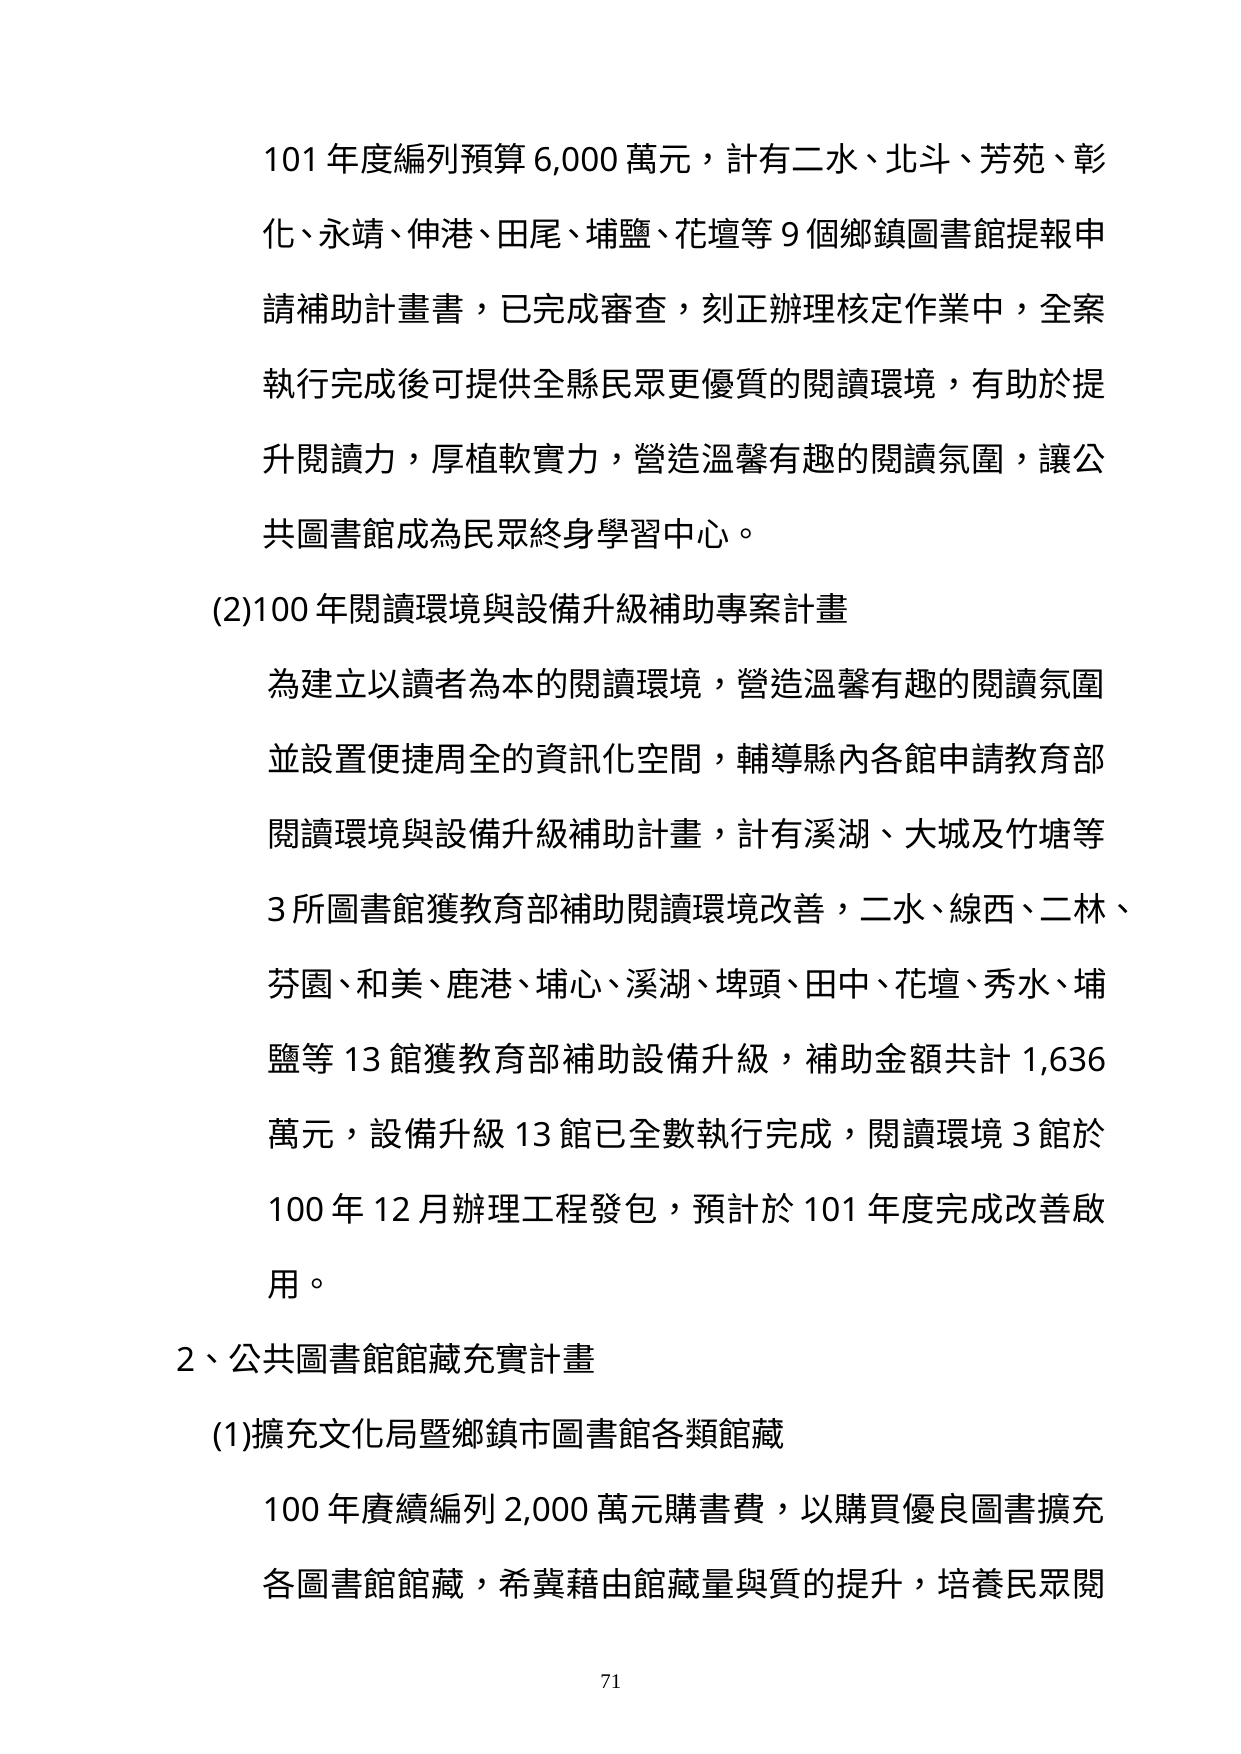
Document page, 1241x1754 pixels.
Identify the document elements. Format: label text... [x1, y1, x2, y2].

text 100年賡續編列2,000萬元購書費，以購買優良圖書擴充各圖書館館藏，希冀藉由館藏量與質的提升，培養民眾閱 [262, 1470, 1106, 1620]
text 2、公共圖書館館藏充實計畫 [150, 1320, 1106, 1395]
text (1)擴充文化局暨鄉鎮市圖書館各類館藏 [212, 1395, 1106, 1470]
subtitle (2)100年閱讀環境與設備升級補助專案計畫 [212, 570, 1106, 645]
text 為建立以讀者為本的閱讀環境，營造溫馨有趣的閱讀氛圍並設置便捷周全的資訊化空間，輔導縣內各館申請教育部閱讀環境與設備升級補助計畫，計有溪湖、大城及竹塘等3所圖書館獲教育部補助閱讀環境改善，二水、線西、二林、芬園、和美、鹿港、埔心、溪湖、埤頭、田中、花壇、秀水、埔鹽等13館獲教育部補助設備升級，補助金額共計1,636萬元，設備升級13館已全數執行完成，閱讀環境3館於100年12月辦理工程發包，預計於101年度完成改善啟用。 [267, 645, 1106, 1320]
text 101年度編列預算6,000萬元，計有二水、北斗、芳苑、彰化、永靖、伸港、田尾、埔鹽、花壇等9個鄉鎮圖書館提報申請補助計畫書，已完成審查，刻正辦理核定作業中，全案執行完成後可提供全縣民眾更優質的閱讀環境，有助於提升閱讀力，厚植軟實力，營造溫馨有趣的閱讀氛圍，讓公共圖書館成為民眾終身學習中心。 [262, 120, 1106, 570]
